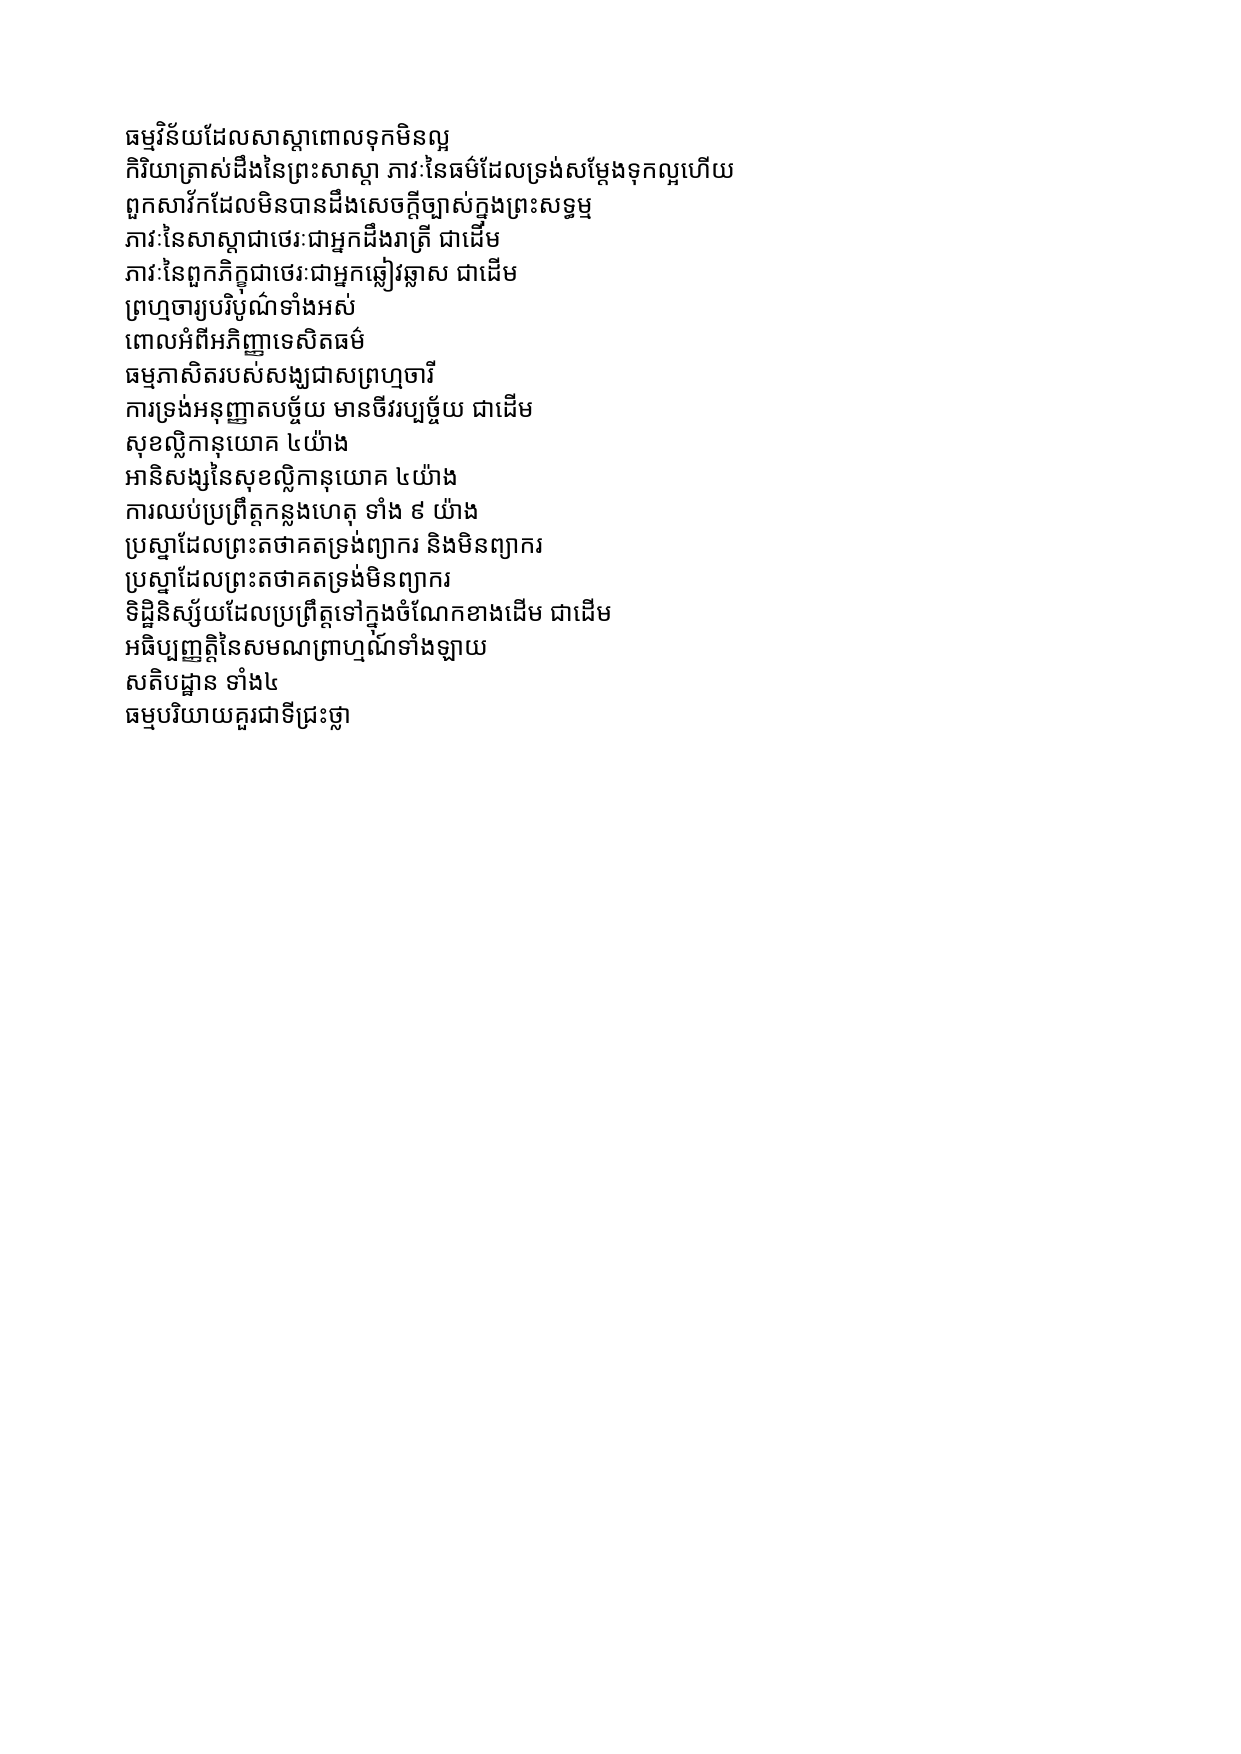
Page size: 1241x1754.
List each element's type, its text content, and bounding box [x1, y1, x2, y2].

text ពួកសាវ័កដែលមិនបានដឹងសេចក្តីច្បាស់ក្នុងព្រះសទ្ធម្ម [118, 186, 1122, 220]
text ព្រហ្មចារ្យបរិបូណ៌ទាំងអស់ [118, 288, 1122, 322]
text ពោលអំពីអភិញ្ញាទេសិតធម៌ [118, 322, 1122, 357]
text ភាវៈនៃពួកភិក្ខុជាថេរៈជាអ្នកឆ្លៀវឆ្លាស ជាដើម [118, 254, 1122, 288]
text ធម្មវិន័យដែលសាស្តាពោលទុកមិនល្អ [118, 118, 1122, 152]
text សុខល្លិកានុយោគ ៤យ៉ាង [118, 425, 1122, 459]
text ប្រស្នាដែលព្រះតថាគតទ្រង់ព្យាករ និងមិនព្យាករ [118, 527, 1122, 561]
text សតិបដ្ឋាន ទាំង៤ [118, 663, 1122, 697]
text អធិប្បញ្ញត្តិនៃសមណព្រាហ្មណ៍ទាំងឡាយ [118, 629, 1122, 663]
text ប្រស្នាដែលព្រះតថាគតទ្រង់មិនព្យាករ [118, 561, 1122, 595]
text ភាវៈនៃសាស្តាជាថេរៈជាអ្នកដឹងរាត្រី ជាដើម [118, 220, 1122, 254]
text ធម្មបរិយាយគួរជាទីជ្រះថ្លា [118, 697, 1122, 731]
text ការទ្រង់អនុញ្ញាតបច្ច័យ មានចីវរប្បច័្ចយ ជាដើម [118, 391, 1122, 425]
text ធម្មភាសិតរបស់សង្ឃជាសព្រហ្មចារី [118, 357, 1122, 391]
text កិរិយាត្រាស់ដឹងនៃព្រះសាស្តា ភាវៈនៃធម៌ដែលទ្រង់សម្តែងទុកល្អហើយ [118, 152, 1122, 186]
text អានិសង្សនៃសុខល្លិកានុយោគ ៤យ៉ាង [118, 459, 1122, 493]
text ទិដ្ឋិនិស្ស័យដែលប្រព្រឹត្តទៅក្នុងចំណែកខាងដើម ជាដើម [118, 595, 1122, 629]
text ការឈប់ប្រព្រឹត្តកន្លងហេតុ ទាំង ៩ យ៉ាង [118, 493, 1122, 527]
